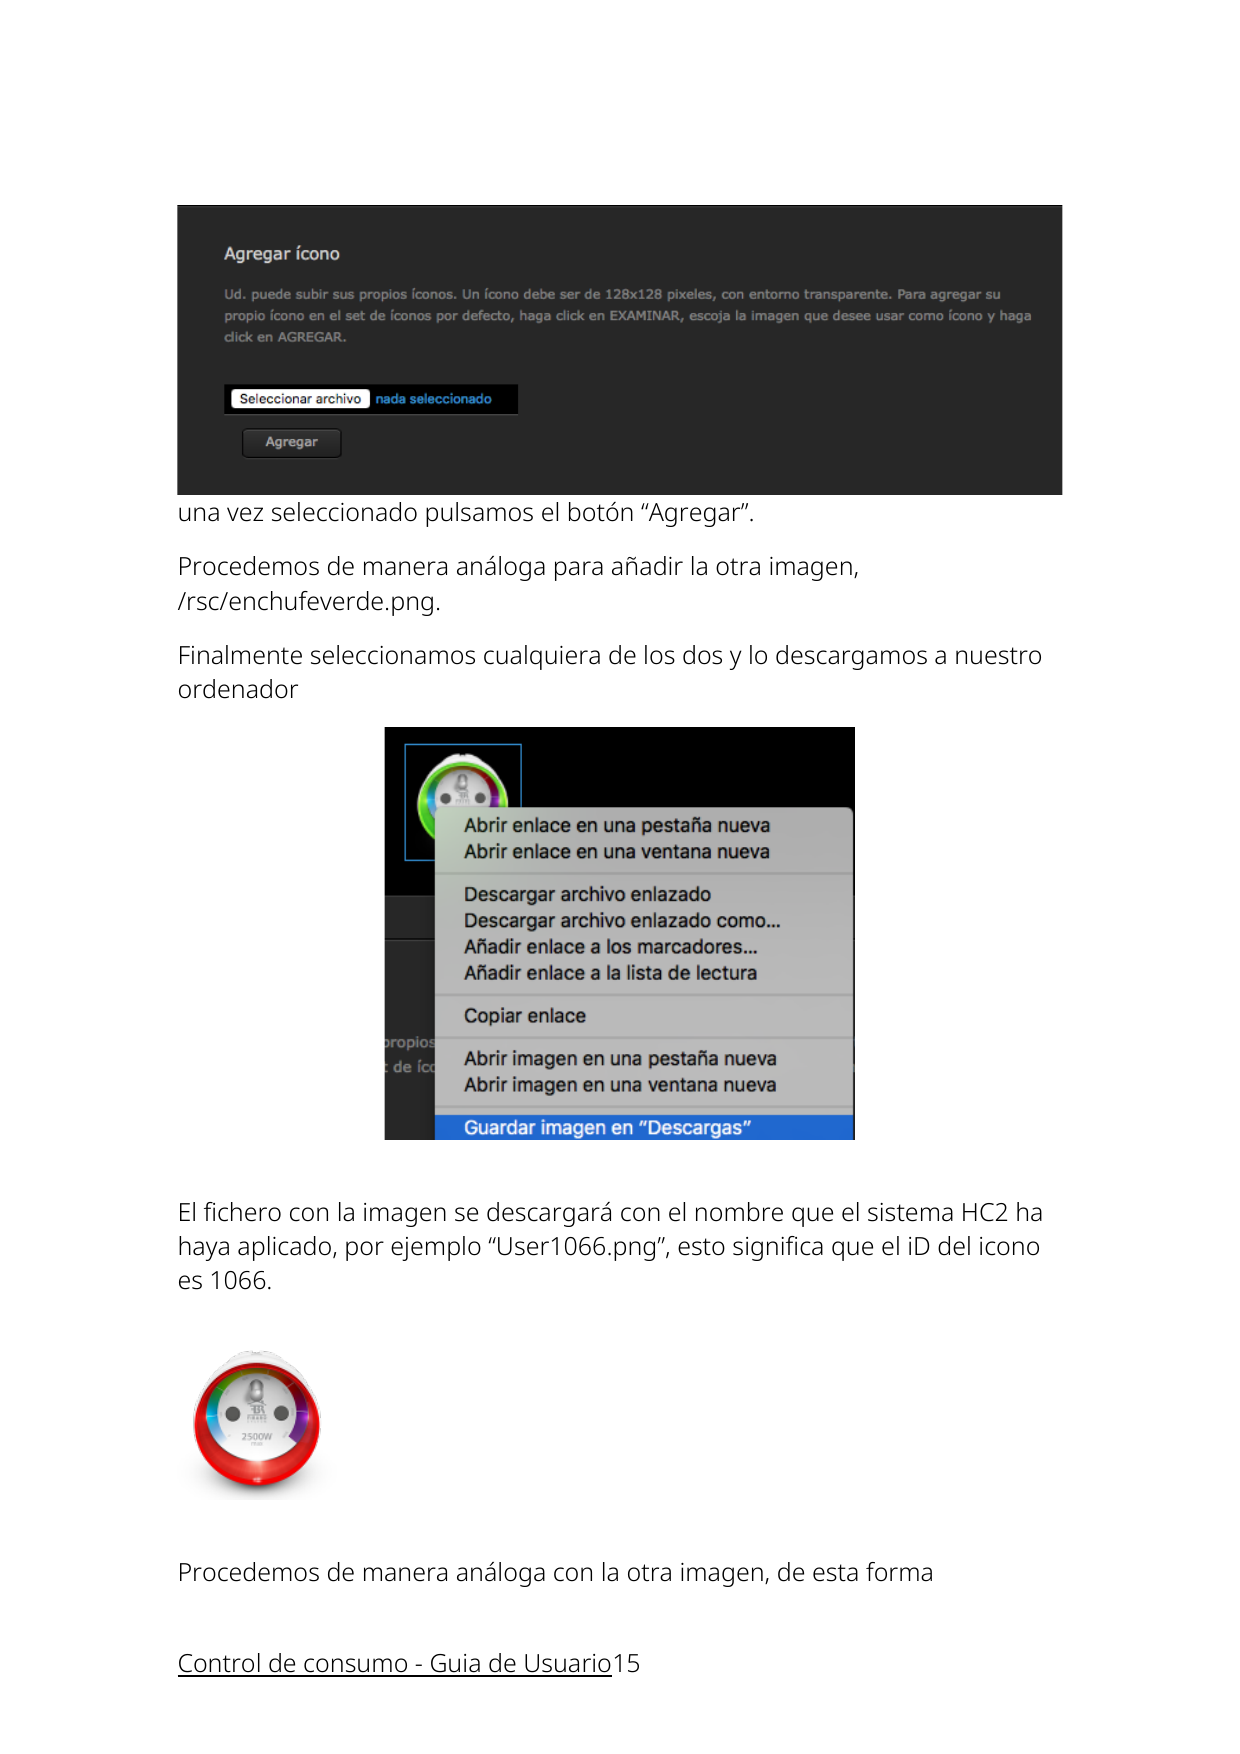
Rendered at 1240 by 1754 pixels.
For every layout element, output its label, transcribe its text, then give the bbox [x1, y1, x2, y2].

picture [177, 1340, 338, 1500]
picture [384, 727, 855, 1140]
text Procedemos de manera análoga para añadir la otra imagen, /rsc/enchufeverde.png. [177, 549, 1062, 617]
text Finalmente seleccionamos cualquiera de los dos y lo descargamos a nuestro ordenador [177, 638, 1062, 706]
text El fichero con la imagen se descargará con el nombre que el sistema HC2 ha haya aplicado, por ejemplo “User1066.png”, esto significa que el iD del icono es 1066. [177, 1195, 1062, 1297]
text Procedemos de manera análoga con la otra imagen, de esta forma [177, 1555, 1062, 1589]
text una vez seleccionado pulsamos el botón “Agregar”. [177, 495, 1062, 528]
picture [177, 205, 1063, 495]
